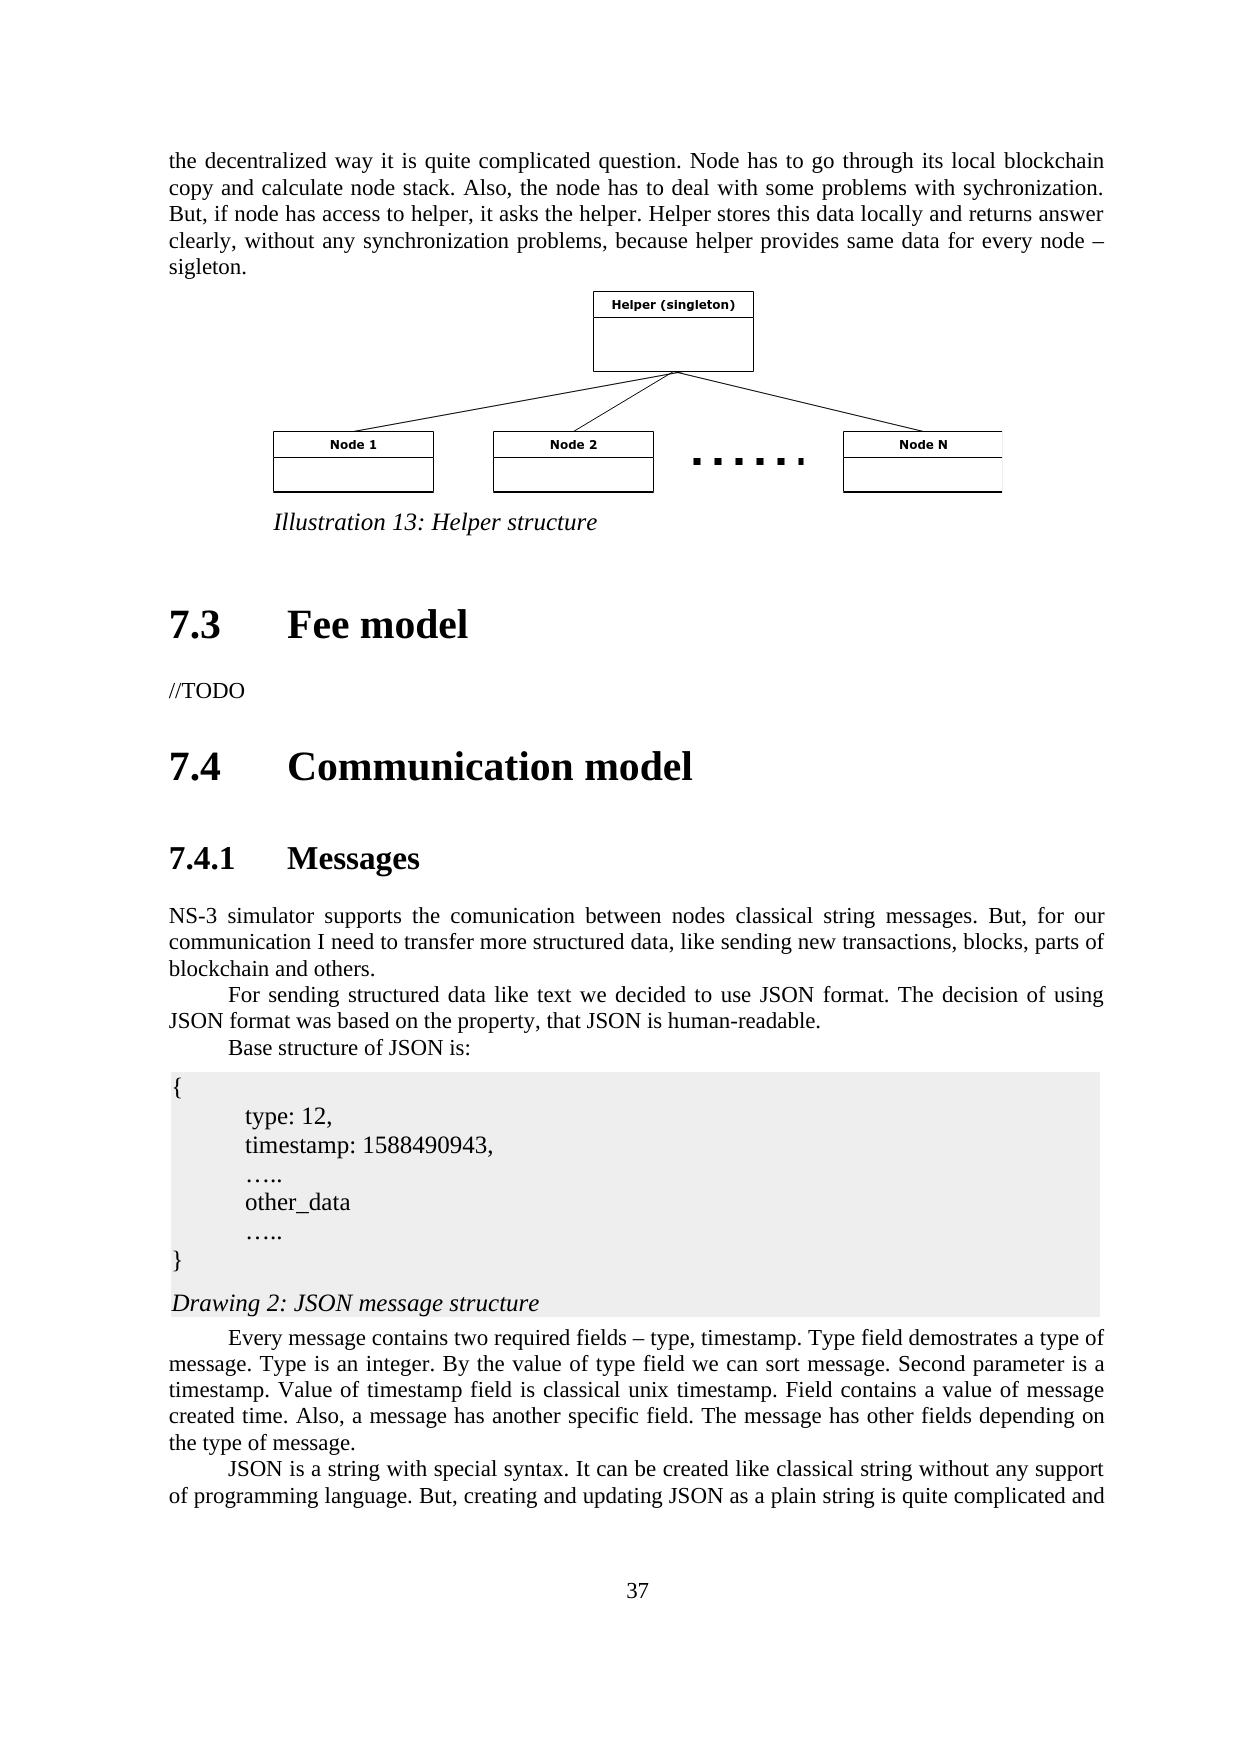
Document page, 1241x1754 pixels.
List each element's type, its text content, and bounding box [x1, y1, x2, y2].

text JSON is a string with special syntax. It can be created like classical string without any support of programming language. But, creating and updating JSON as a plain string is quite complicated and [169, 1455, 1106, 1508]
text Illustration 13: Helper structure [273, 493, 1002, 535]
text //TODO [169, 677, 1106, 704]
text For sending structured data like text we decided to use JSON format. The decision of using JSON format was based on the property, that JSON is human-readable. [169, 981, 1106, 1034]
text NS-3 simulator supports the comunication between nodes classical string messages. But, for our communication I need to transfer more structured data, like sending new transactions, blocks, parts of blockchain and others. [169, 902, 1106, 981]
picture [273, 291, 1003, 493]
text Drawing 2: JSON message structure [171, 1085, 1100, 1317]
text the decentralized way it is quite complicated question. Node has to go through its local blockchain copy and calculate node stack. Also, the node has to deal with some problems with sychronization. But, if node has access to helper, it asks the helper. Helper stores this data locally and returns answer clearly, without any synchronization problems, because helper provides same data for every node – sigleton. [169, 148, 1106, 279]
text Base structure of JSON is: [169, 1034, 1106, 1060]
subtitle Messages [169, 838, 1106, 876]
subtitle Communication model [169, 741, 1106, 789]
subtitle Fee model [169, 599, 1106, 647]
text Every message contains two required fields – type, timestamp. Type field demostrates a type of message. Type is an integer. By the value of type field we can sort message. Second parameter is a timestamp. Value of timestamp field is classical unix timestamp. Field contains a value of message created time. Also, a message has another specific field. The message has other fields depending on the type of message. [169, 1323, 1106, 1455]
